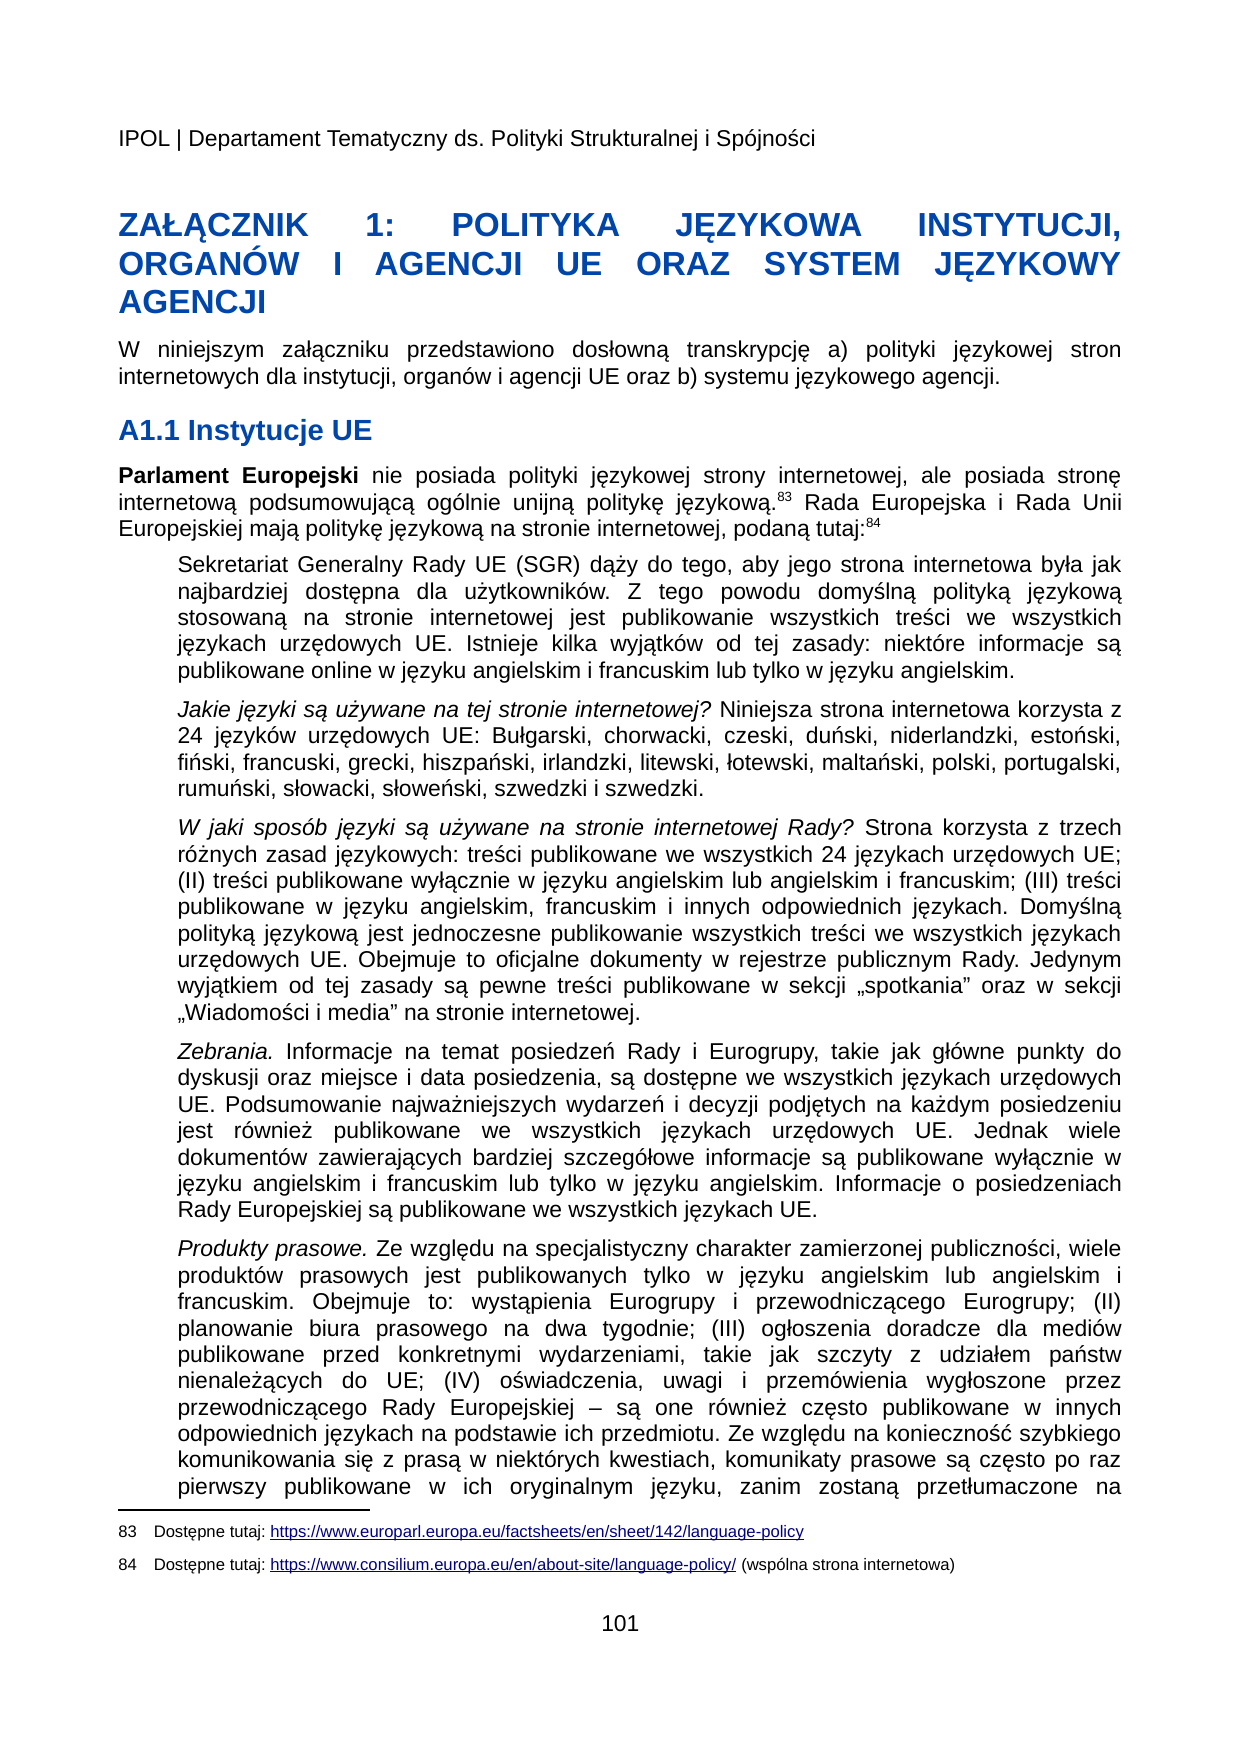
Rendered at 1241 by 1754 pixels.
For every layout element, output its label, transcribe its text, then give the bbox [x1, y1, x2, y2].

text Jakie języki są używane na tej stronie internetowej? Niniejsza strona internetowa korzysta z 24 języków urzędowych UE: Bułgarski, chorwacki, czeski, duński, niderlandzki, estoński, fiński, francuski, grecki, hiszpański, irlandzki, litewski, łotewski, maltański, polski, portugalski, rumuński, słowacki, słoweński, szwedzki i szwedzki. [177, 696, 1122, 801]
subtitle A1.1 Instytucje UE [118, 413, 1122, 447]
text Zebrania. Informacje na temat posiedzeń Rady i Eurogrupy, takie jak główne punkty do dyskusji oraz miejsce i data posiedzenia, są dostępne we wszystkich językach urzędowych UE. Podsumowanie najważniejszych wydarzeń i decyzji podjętych na każdym posiedzeniu jest również publikowane we wszystkich językach urzędowych UE. Jednak wiele dokumentów zawierających bardziej szczegółowe informacje są publikowane wyłącznie w języku angielskim i francuskim lub tylko w języku angielskim. Informacje o posiedzeniach Rady Europejskiej są publikowane we wszystkich językach UE. [177, 1038, 1122, 1222]
text Parlament Europejski nie posiada polityki językowej strony internetowej, ale posiada stronę internetową podsumowującą ogólnie unijną politykę językową. Rada Europejska i Rada Unii Europejskiej mają politykę językową na stronie internetowej, podaną tutaj: [118, 462, 1122, 542]
text Dostępne tutaj: https://www.europarl.europa.eu/factsheets/en/sheet/142/language-policy [118, 1522, 1122, 1541]
text W jaki sposób języki są używane na stronie internetowej Rady? Strona korzysta z trzech różnych zasad językowych: treści publikowane we wszystkich 24 językach urzędowych UE; (II) treści publikowane wyłącznie w języku angielskim lub angielskim i francuskim; (III) treści publikowane w języku angielskim, francuskim i innych odpowiednich językach. Domyślną polityką językową jest jednoczesne publikowanie wszystkich treści we wszystkich językach urzędowych UE. Obejmuje to oficjalne dokumenty w rejestrze publicznym Rady. Jedynym wyjątkiem od tej zasady są pewne treści publikowane w sekcji „spotkania” oraz w sekcji „Wiadomości i media” na stronie internetowej. [177, 814, 1122, 1025]
text Produkty prasowe. Ze względu na specjalistyczny charakter zamierzonej publiczności, wiele produktów prasowych jest publikowanych tylko w języku angielskim lub angielskim i francuskim. Obejmuje to: wystąpienia Eurogrupy i przewodniczącego Eurogrupy; (II) planowanie biura prasowego na dwa tygodnie; (III) ogłoszenia doradcze dla mediów publikowane przed konkretnymi wydarzeniami, takie jak szczyty z udziałem państw nienależących do UE; (IV) oświadczenia, uwagi i przemówienia wygłoszone przez przewodniczącego Rady Europejskiej – są one również często publikowane w innych odpowiednich językach na podstawie ich przedmiotu. Ze względu na konieczność szybkiego komunikowania się z prasą w niektórych kwestiach, komunikaty prasowe są często po raz pierwszy publikowane w ich oryginalnym języku, zanim zostaną przetłumaczone na [177, 1235, 1122, 1499]
text Sekretariat Generalny Rady UE (SGR) dąży do tego, aby jego strona internetowa była jak najbardziej dostępna dla użytkowników. Z tego powodu domyślną polityką językową stosowaną na stronie internetowej jest publikowanie wszystkich treści we wszystkich językach urzędowych UE. Istnieje kilka wyjątków od tej zasady: niektóre informacje są publikowane online w języku angielskim i francuskim lub tylko w języku angielskim. [177, 551, 1122, 683]
text W niniejszym załączniku przedstawiono dosłowną transkrypcję a) polityki językowej stron internetowych dla instytucji, organów i agencji UE oraz b) systemu językowego agencji. [118, 336, 1122, 389]
subtitle ZAŁĄCZNIK 1: POLITYKA JĘZYKOWA INSTYTUCJI, ORGANÓW I AGENCJI UE ORAZ SYSTEM JĘZYKOWY AGENCJI [118, 205, 1122, 321]
text Dostępne tutaj: https://www.consilium.europa.eu/en/about-site/language-policy/ (wspólna strona internetowa) [118, 1554, 1122, 1573]
